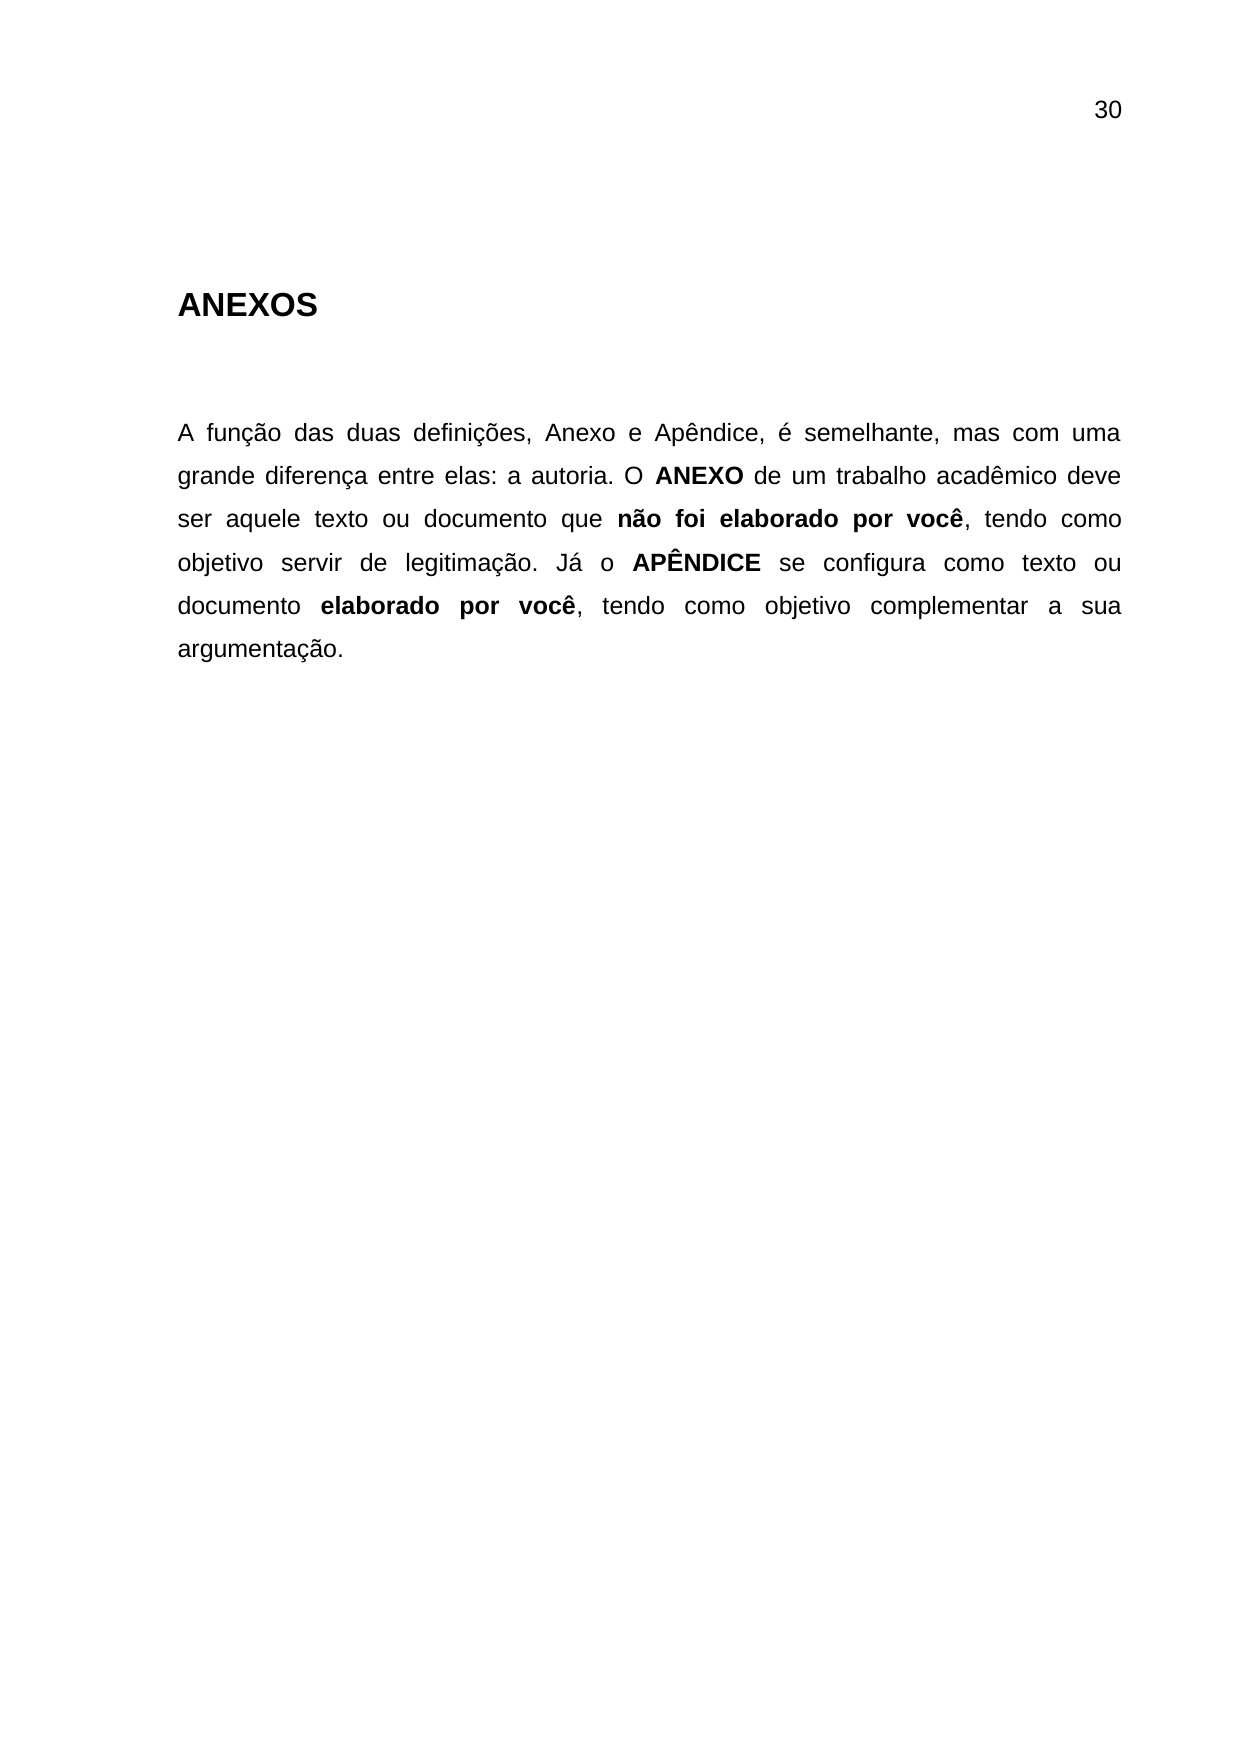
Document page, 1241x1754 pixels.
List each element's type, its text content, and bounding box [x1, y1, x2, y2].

text A função das duas definições, Anexo e Apêndice, é semelhante, mas com uma grande diferença entre elas: a autoria. O ANEXO de um trabalho acadêmico deve ser aquele texto ou documento que não foi elaborado por você, tendo como objetivo servir de legitimação. Já o APÊNDICE se configura como texto ou documento elaborado por você, tendo como objetivo complementar a sua argumentação. [177, 418, 1122, 662]
text ANEXOS [177, 286, 1122, 324]
